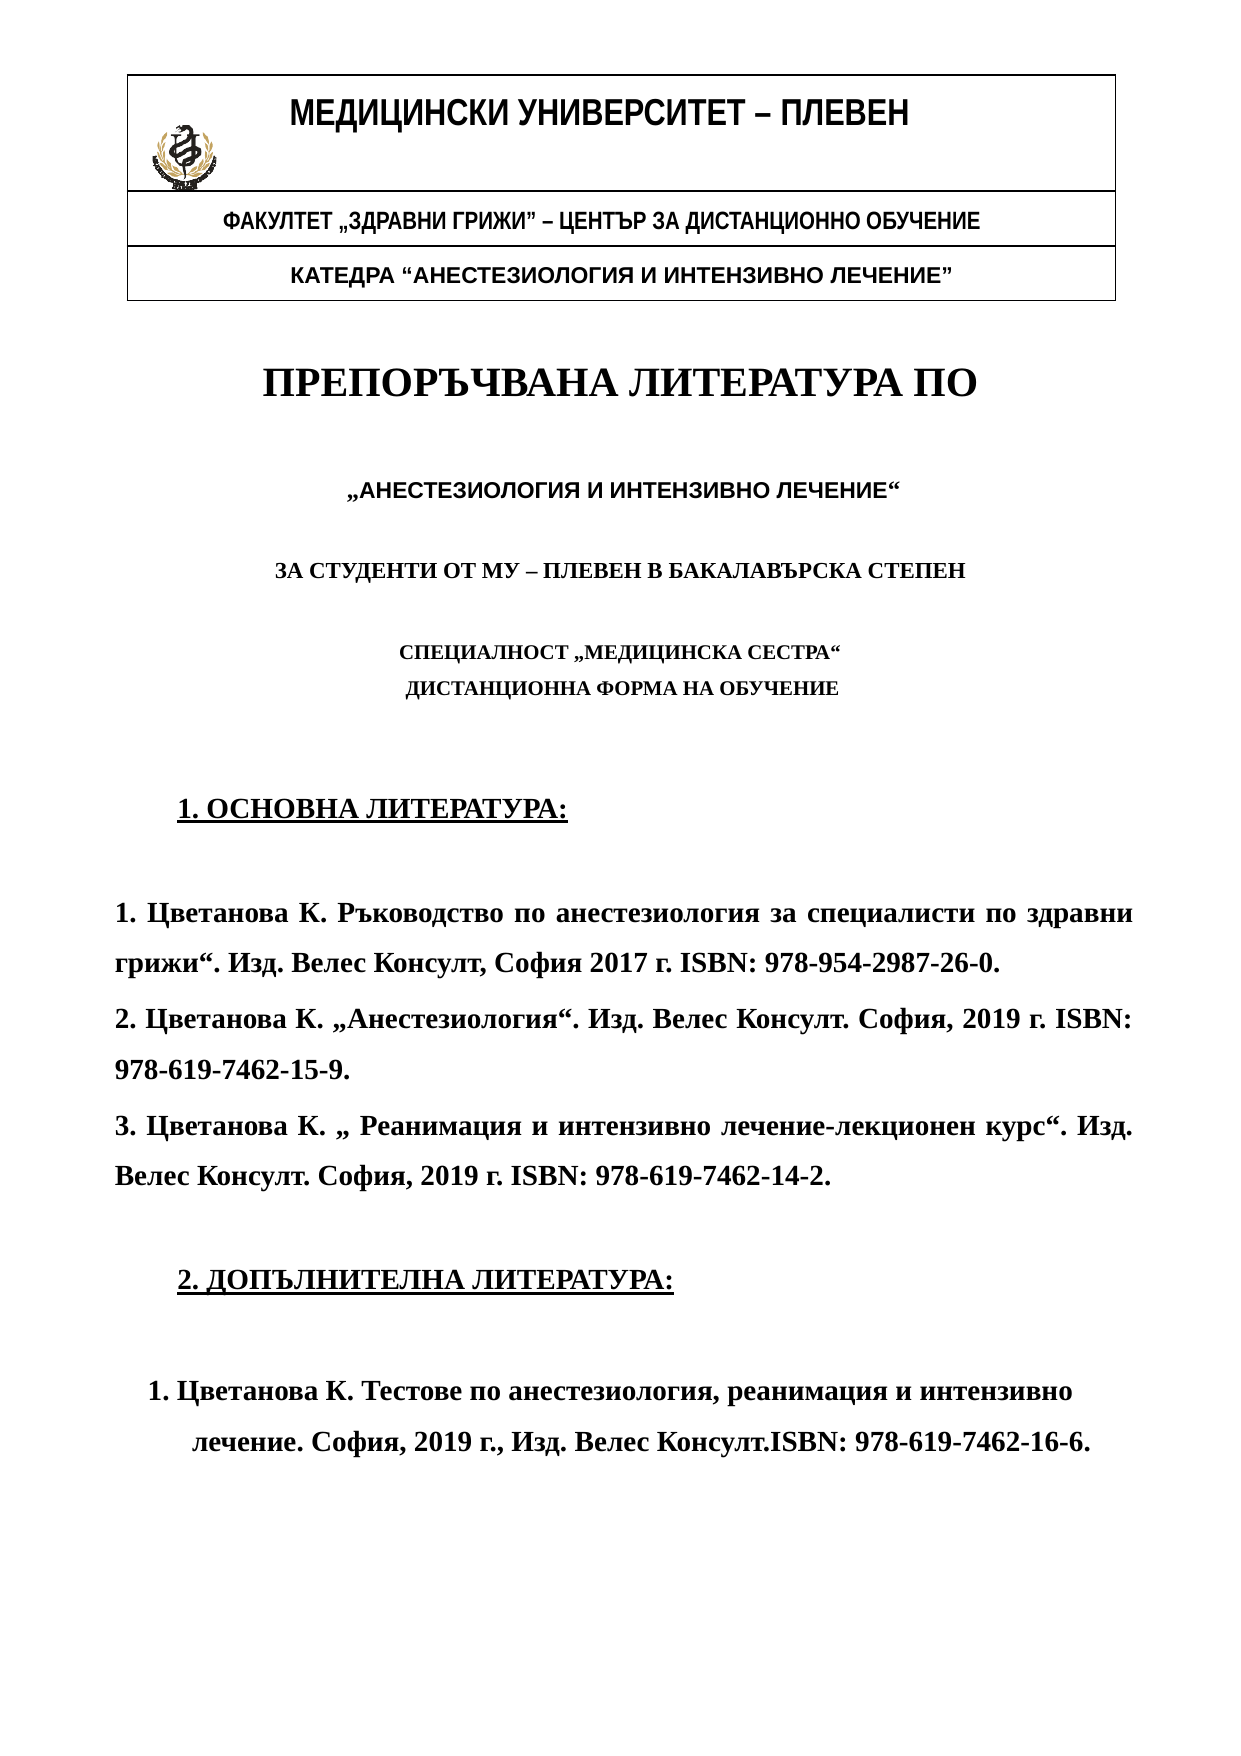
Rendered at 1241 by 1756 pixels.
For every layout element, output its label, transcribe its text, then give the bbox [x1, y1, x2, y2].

text 1. Цветанова К. Тестове по анестезиология, реанимация и интензивно лечение. София, 2019 г., Изд. Велес Консулт.ISBN: 978-619-7462-16-6. [147, 1373, 1134, 1457]
text 1. Цветанова К. Ръководство по анестезиология за специалисти по здравни грижи“. Изд. Велес Консулт, София 2017 г. ISBN: 978-954-2987-26-0. [114, 895, 1134, 979]
text ПРЕПОРЪЧВАНА ЛИТЕРАТУРА ПО [252, 358, 989, 406]
subtitle 2. ДОПЪЛНИТЕЛНА ЛИТЕРАТУРА: [177, 1262, 1134, 1296]
table_cell ФАКУЛТЕТ „ЗДРАВНИ ГРИЖИ” – ЦЕНТЪР ЗА ДИСТАНЦИОННО ОБУЧЕНИЕ [128, 192, 1115, 245]
subtitle 1. ОСНОВНА ЛИТЕРАТУРА: [177, 791, 1134, 824]
text 2. Цветанова К. „Анестезиология“. Изд. Велес Консулт. София, 2019 г. ISBN: 978-619-7462-15-9. [114, 1002, 1134, 1086]
text СПЕЦИАЛНОСТ „МЕДИЦИНСКА СЕСТРА“ [251, 640, 989, 664]
table_header МЕДИЦИНСКИ УНИВЕРСИТЕТ – ПЛЕВЕН [128, 76, 1115, 190]
subtitle „АНЕСТЕЗИОЛОГИЯ И ИНТЕНЗИВНО ЛЕЧЕНИЕ“ [252, 476, 995, 504]
table_cell КАТЕДРА “АНЕСТЕЗИОЛОГИЯ И ИНТЕНЗИВНО ЛЕЧЕНИЕ” [128, 247, 1115, 300]
text 3. Цветанова К. „ Реанимация и интензивно лечение-лекционен курс“. Изд. Велес Консулт. София, 2019 г. ISBN: 978-619-7462-14-2. [114, 1108, 1134, 1192]
text ДИСТАНЦИОННА ФОРМА НА ОБУЧЕНИЕ [251, 676, 989, 700]
text ЗА СТУДЕНТИ ОТ МУ – ПЛЕВЕН В БАКАЛАВЪРСКА СТЕПЕН [252, 557, 989, 583]
